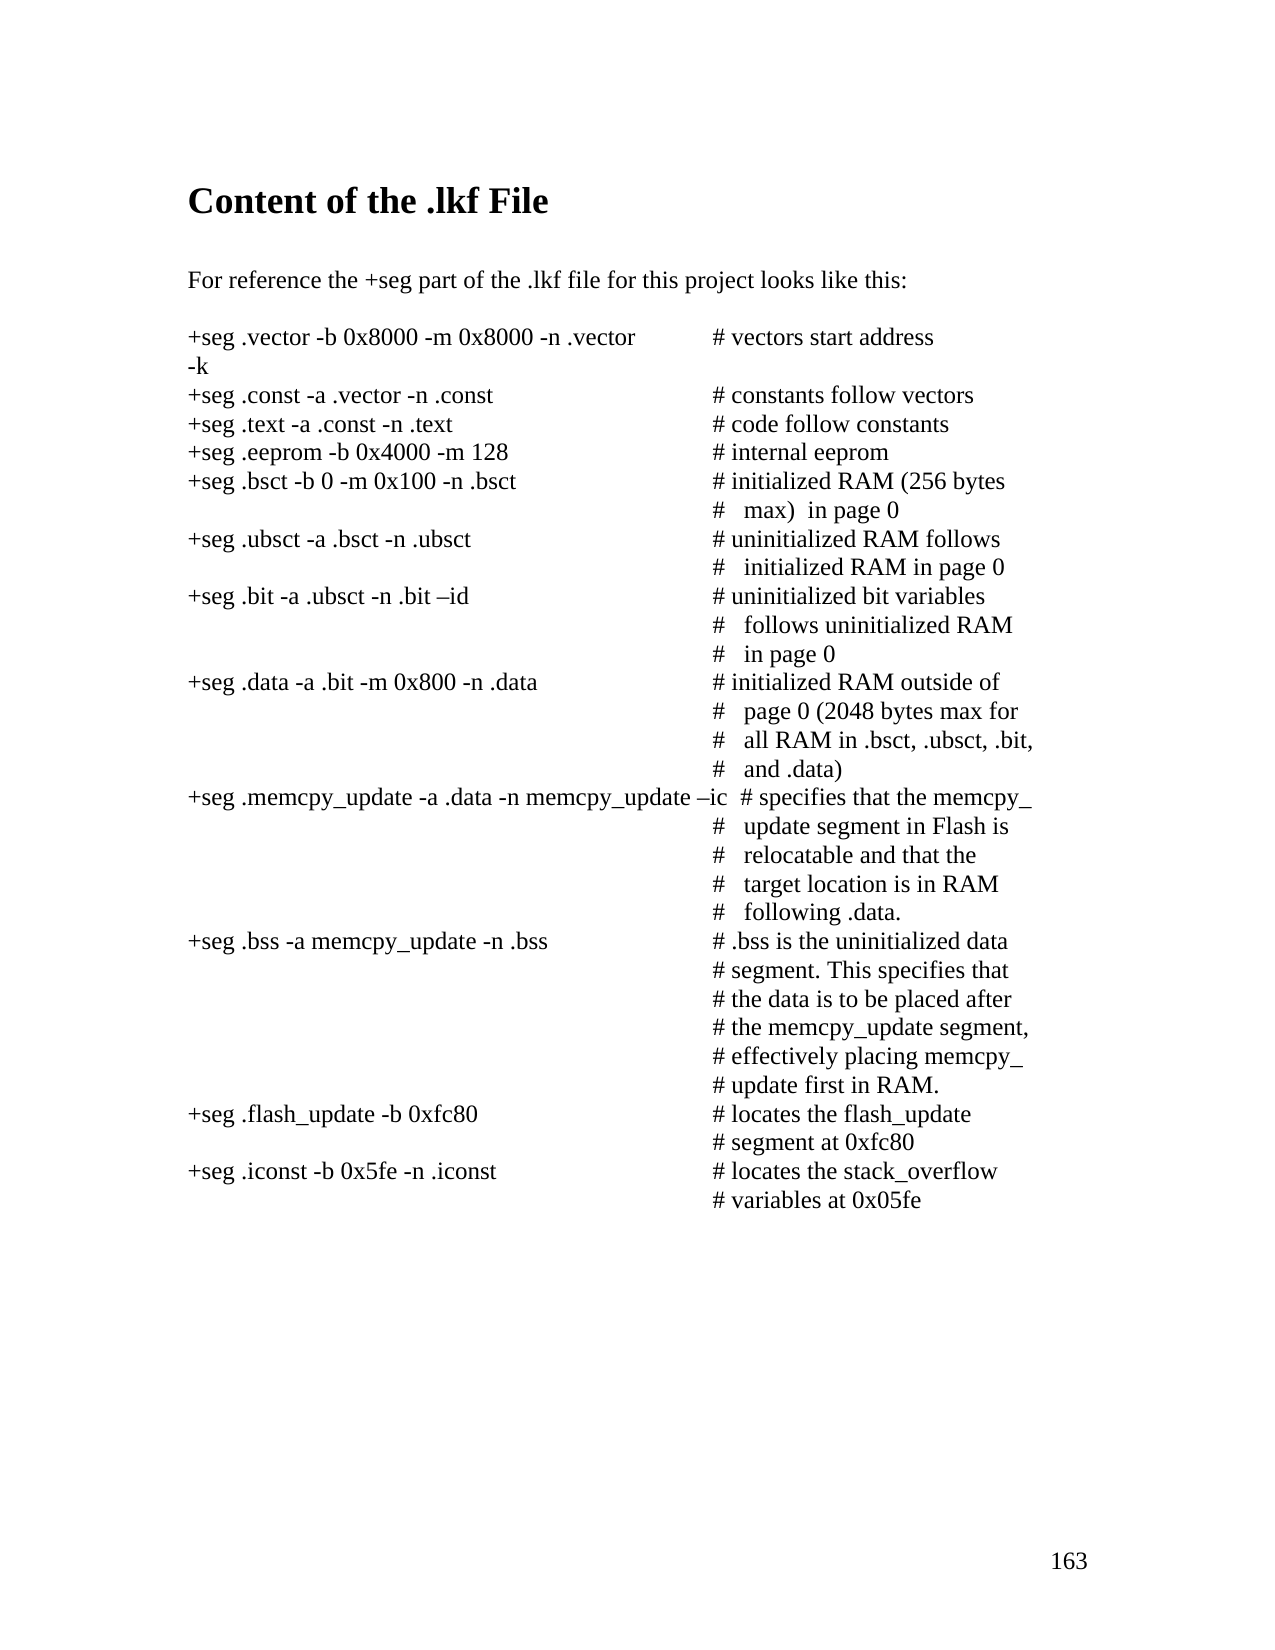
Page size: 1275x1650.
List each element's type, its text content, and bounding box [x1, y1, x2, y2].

text +seg .data -a .bit -m 0x800 -n .data # initialized RAM outside of [187, 667, 1087, 696]
text # follows uninitialized RAM [187, 610, 1087, 639]
text +seg .vector -b 0x8000 -m 0x8000 -n .vector # vectors start address [187, 322, 1087, 351]
text # segment at 0xfc80 [187, 1127, 1087, 1156]
text +seg .memcpy_update -a .data -n memcpy_update –ic # specifies that the memcpy_ [187, 782, 1087, 811]
text # effectively placing memcpy_ [187, 1041, 1087, 1070]
text # in page 0 [187, 639, 1087, 667]
text +seg .bsct -b 0 -m 0x100 -n .bsct # initialized RAM (256 bytes [187, 466, 1087, 495]
text # page 0 (2048 bytes max for [187, 696, 1087, 725]
text +seg .bit -a .ubsct -n .bit –id # uninitialized bit variables [187, 581, 1087, 610]
text Content of the .lkf File [187, 179, 1087, 222]
text # update first in RAM. [187, 1070, 1087, 1099]
text # max) in page 0 [637, 495, 1087, 524]
text +seg .const -a .vector -n .const # constants follow vectors [187, 380, 1087, 409]
text # the memcpy_update segment, [187, 1012, 1087, 1041]
text +seg .flash_update -b 0xfc80 # locates the flash_update [187, 1099, 1087, 1127]
text +seg .ubsct -a .bsct -n .ubsct # uninitialized RAM follows [187, 524, 1087, 552]
text -k [187, 351, 1087, 380]
text # and .data) [637, 754, 1087, 782]
text # following .data. [187, 897, 1087, 926]
text # variables at 0x05fe [187, 1185, 1087, 1214]
text +seg .iconst -b 0x5fe -n .iconst # locates the stack_overflow [187, 1156, 1087, 1185]
text # segment. This specifies that [187, 955, 1087, 984]
text # all RAM in .bsct, .ubsct, .bit, [637, 725, 1087, 754]
text # update segment in Flash is [712, 811, 1087, 840]
text # target location is in RAM [712, 869, 1087, 897]
text +seg .bss -a memcpy_update -n .bss # .bss is the uninitialized data [187, 926, 1087, 955]
text For reference the +seg part of the .lkf file for this project looks like this: [187, 265, 1087, 294]
text # initialized RAM in page 0 [187, 552, 1087, 581]
text +seg .eeprom -b 0x4000 -m 128 # internal eeprom [187, 437, 1087, 466]
text # relocatable and that the [712, 840, 1087, 869]
text +seg .text -a .const -n .text # code follow constants [187, 409, 1087, 437]
text # the data is to be placed after [187, 984, 1087, 1012]
